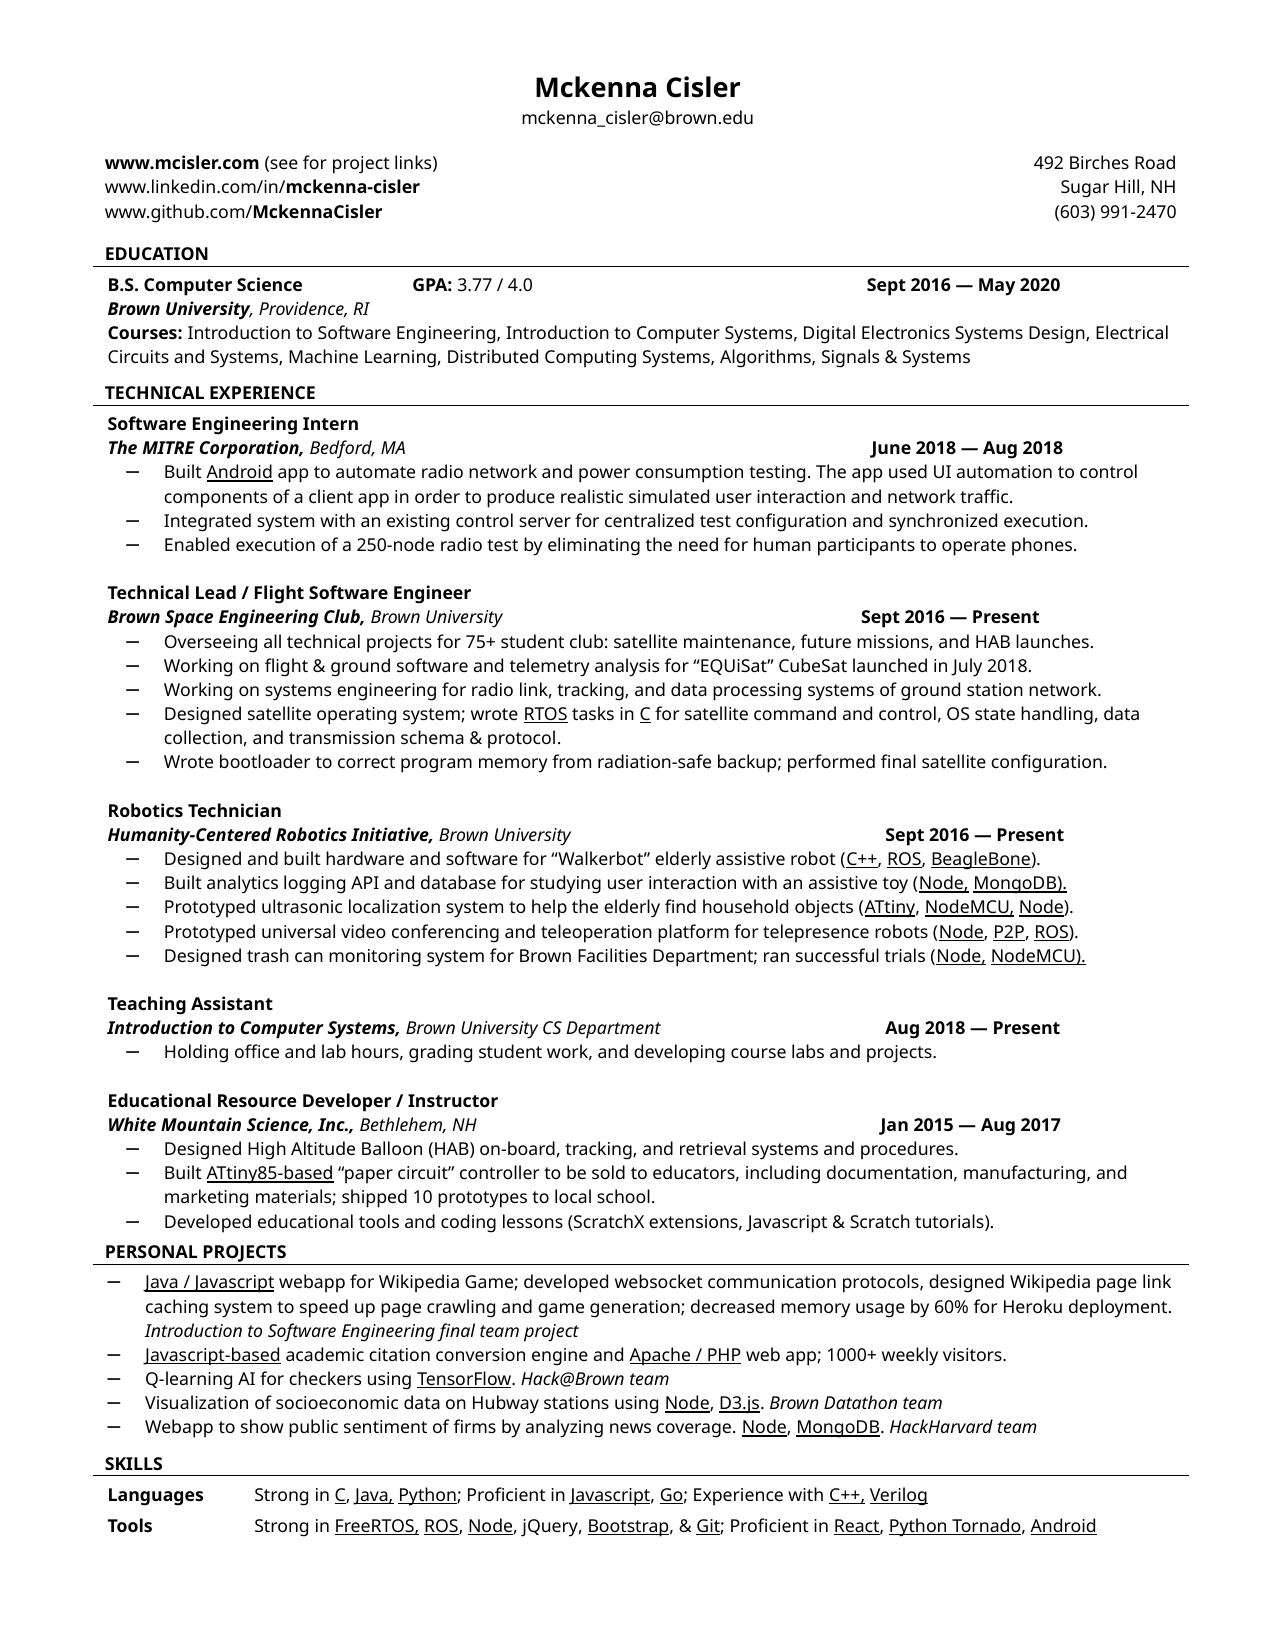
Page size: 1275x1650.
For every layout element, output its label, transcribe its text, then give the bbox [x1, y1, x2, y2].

table_cell Software Engineering Intern The MITRE Corporation, Bedford, MA June 2018 — Aug 2018 Built Android app to automate radio network and power consumption testing. The app used UI automation to control components of a client app in order to produce realistic simulated user interaction and network traffic. Integrated system with an existing control server for centralized test configuration and synchronized execution. Enabled execution of a 250-node radio test by eliminating the need for human participants to operate phones. Technical Lead / Flight Software Engineer Brown Space Engineering Club, Brown University Sept 2016 — Present Overseeing all technical projects for 75+ student club: satellite maintenance, future missions, and HAB launches. Working on flight & ground software and telemetry analysis for “EQUiSat” CubeSat launched in July 2018. Working on systems engineering for radio link, tracking, and data processing systems of ground station network. Designed satellite operating system; wrote RTOS tasks in C for satellite command and control, OS state handling, data collection, and transmission schema & protocol. Wrote bootloader to correct program memory from radiation-safe backup; performed final satellite configuration. Robotics Technician Humanity-Centered Robotics Initiative, Brown University Sept 2016 — Present Designed and built hardware and software for “Walkerbot” elderly assistive robot (C++, ROS, BeagleBone). Built analytics logging API and database for studying user interaction with an assistive toy (Node, MongoDB). Prototyped ultrasonic localization system to help the elderly find household objects (ATtiny, NodeMCU, Node). Prototyped universal video conferencing and teleoperation platform for telepresence robots (Node, P2P, ROS). Designed trash can monitoring system for Brown Facilities Department; ran successful trials (Node, NodeMCU). Teaching Assistant Introduction to Computer Systems, Brown University CS Department Aug 2018 — Present Holding office and lab hours, grading student work, and developing course labs and projects. Educational Resource Developer / Instructor White Mountain Science, Inc., Bethlehem, NH Jan 2015 — Aug 2017 Designed High Altitude Balloon (HAB) on-board, tracking, and retrieval systems and procedures. Built ATtiny85-based “paper circuit” controller to be sold to educators, including documentation, manufacturing, and marketing materials; shipped 10 prototypes to local school. Developed educational tools and coding lessons (ScratchX extensions, Javascript & Scratch tutorials). [96, 406, 1188, 1233]
table_cell B.S. Computer Science GPA: 3.77 / 4.0 Sept 2016 — May 2020 Brown University, Providence, RI Courses: Introduction to Software Engineering, Introduction to Computer Systems, Digital Electronics Systems Design, Electrical Circuits and Systems, Machine Learning, Distributed Computing Systems, Algorithms, Signals & Systems [96, 267, 1188, 375]
table_cell Languages [96, 1476, 242, 1507]
table_cell Strong in FreeRTOS, ROS, Node, jQuery, Bootstrap, & Git; Proficient in React, Python Tornado, Android [242, 1507, 1188, 1538]
text Mckenna Cisler [112, 69, 1162, 106]
table_cell EDUCATION [93, 235, 1188, 266]
table_cell TECHNICAL EXPERIENCE [93, 375, 1188, 405]
table_cell PERSONAL PROJECTS [93, 1233, 1188, 1263]
table_cell SKILLS [93, 1445, 1188, 1475]
table_cell Strong in C, Java, Python; Proficient in Javascript, Go; Experience with C++, Verilog [242, 1476, 1188, 1507]
table_header www.mcisler.com (see for project links) www.linkedin.com/in/mckenna-cisler www.github.com/MckennaCisler [93, 151, 576, 235]
table_cell Tools [96, 1507, 242, 1538]
table_header 492 Birches Road Sugar Hill, NH (603) 991-2470 [576, 151, 1188, 235]
text mckenna_cisler@brown.edu [112, 106, 1162, 130]
table_cell Java / Javascript webapp for Wikipedia Game; developed websocket communication protocols, designed Wikipedia page link caching system to speed up page crawling and game generation; decreased memory usage by 60% for Heroku deployment. Introduction to Software Engineering final team project Javascript-based academic citation conversion engine and Apache / PHP web app; 1000+ weekly visitors. Q-learning AI for checkers using TensorFlow. Hack@Brown team Visualization of socioeconomic data on Hubway stations using Node, D3.js. Brown Datathon team Webapp to show public sentiment of firms by analyzing news coverage. Node, MongoDB. HackHarvard team [96, 1265, 1188, 1445]
